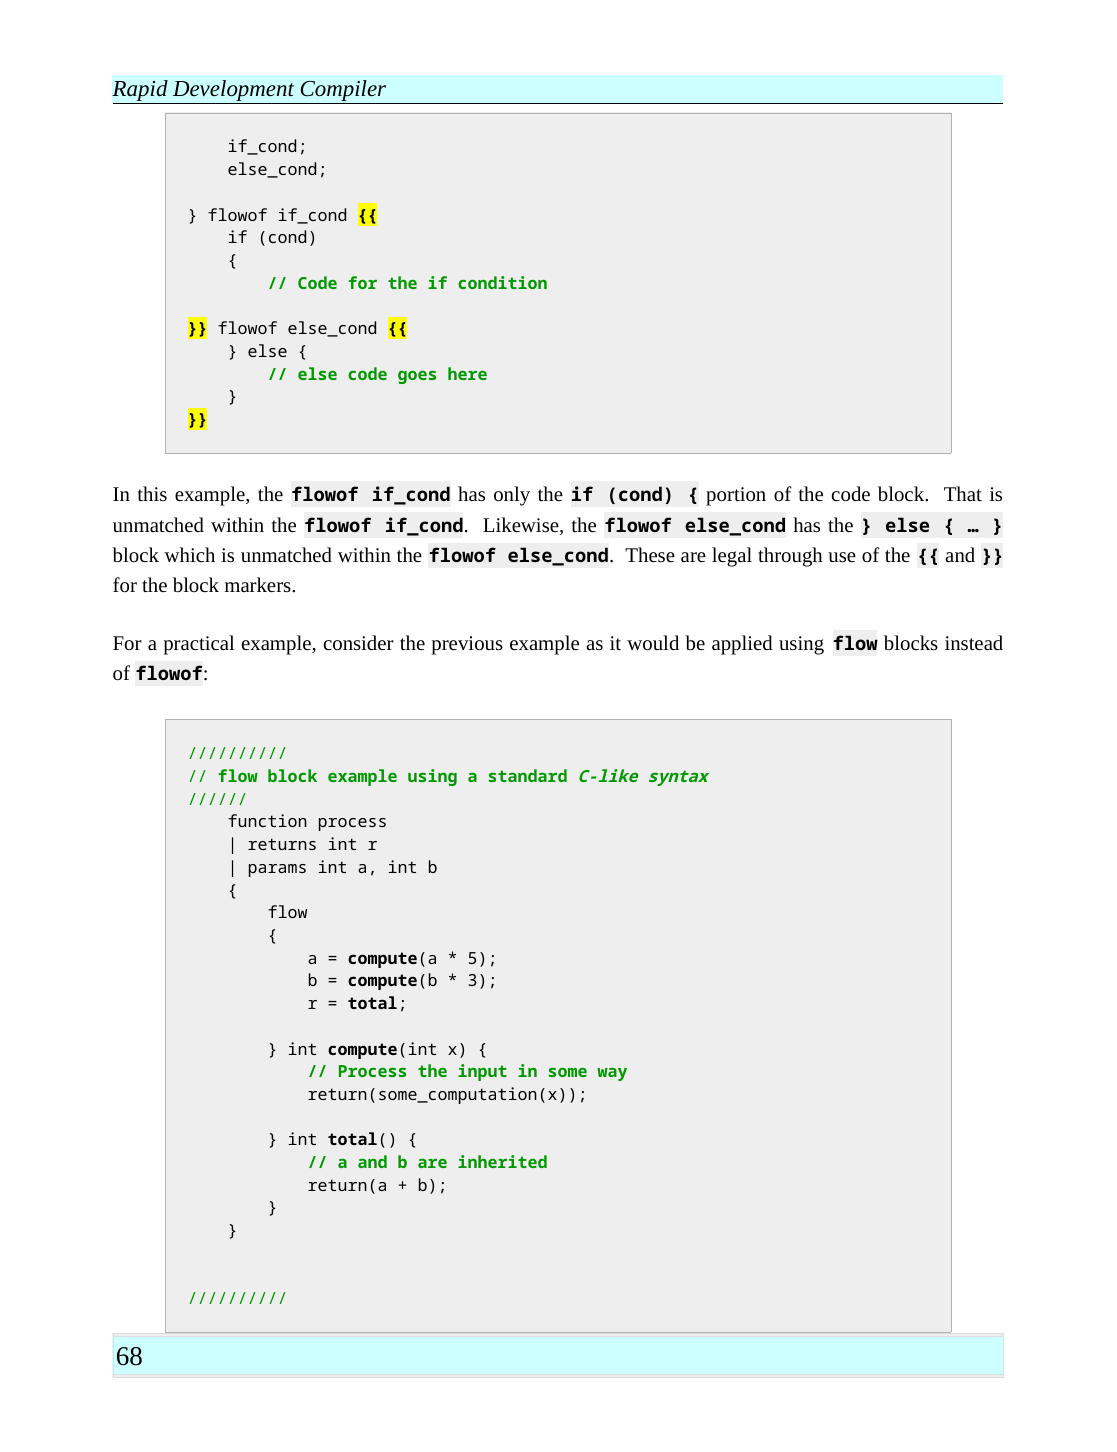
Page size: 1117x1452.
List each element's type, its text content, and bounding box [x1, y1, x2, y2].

text ////////// // flow block example using a standard C-like syntax ////// function process | returns int r | params int a, int b { flow { a = compute(a * 5); b = compute(b * 3); r = total; } int compute(int x) { // Process the input in some way return(some_computation(x)); } int total() { // a and b are inherited return(a + b); } } ////////// [166, 720, 951, 1332]
text if_cond; else_cond; } flowof if_cond {{ if (cond) { // Code for the if condition }} flowof else_cond {{ } else { // else code goes here } }} [166, 114, 951, 453]
text For a practical example, consider the previous example as it would be applied using flow blocks instead of flowof: [112, 630, 1003, 686]
text In this example, the flowof if_cond has only the if (cond) { portion of the code block. That is unmatched within the flowof if_cond. Likewise, the flowof else_cond has the } else { … } block which is unmatched within the flowof else_cond. These are legal through use of the {{ and }} for the block markers. [112, 481, 1003, 597]
